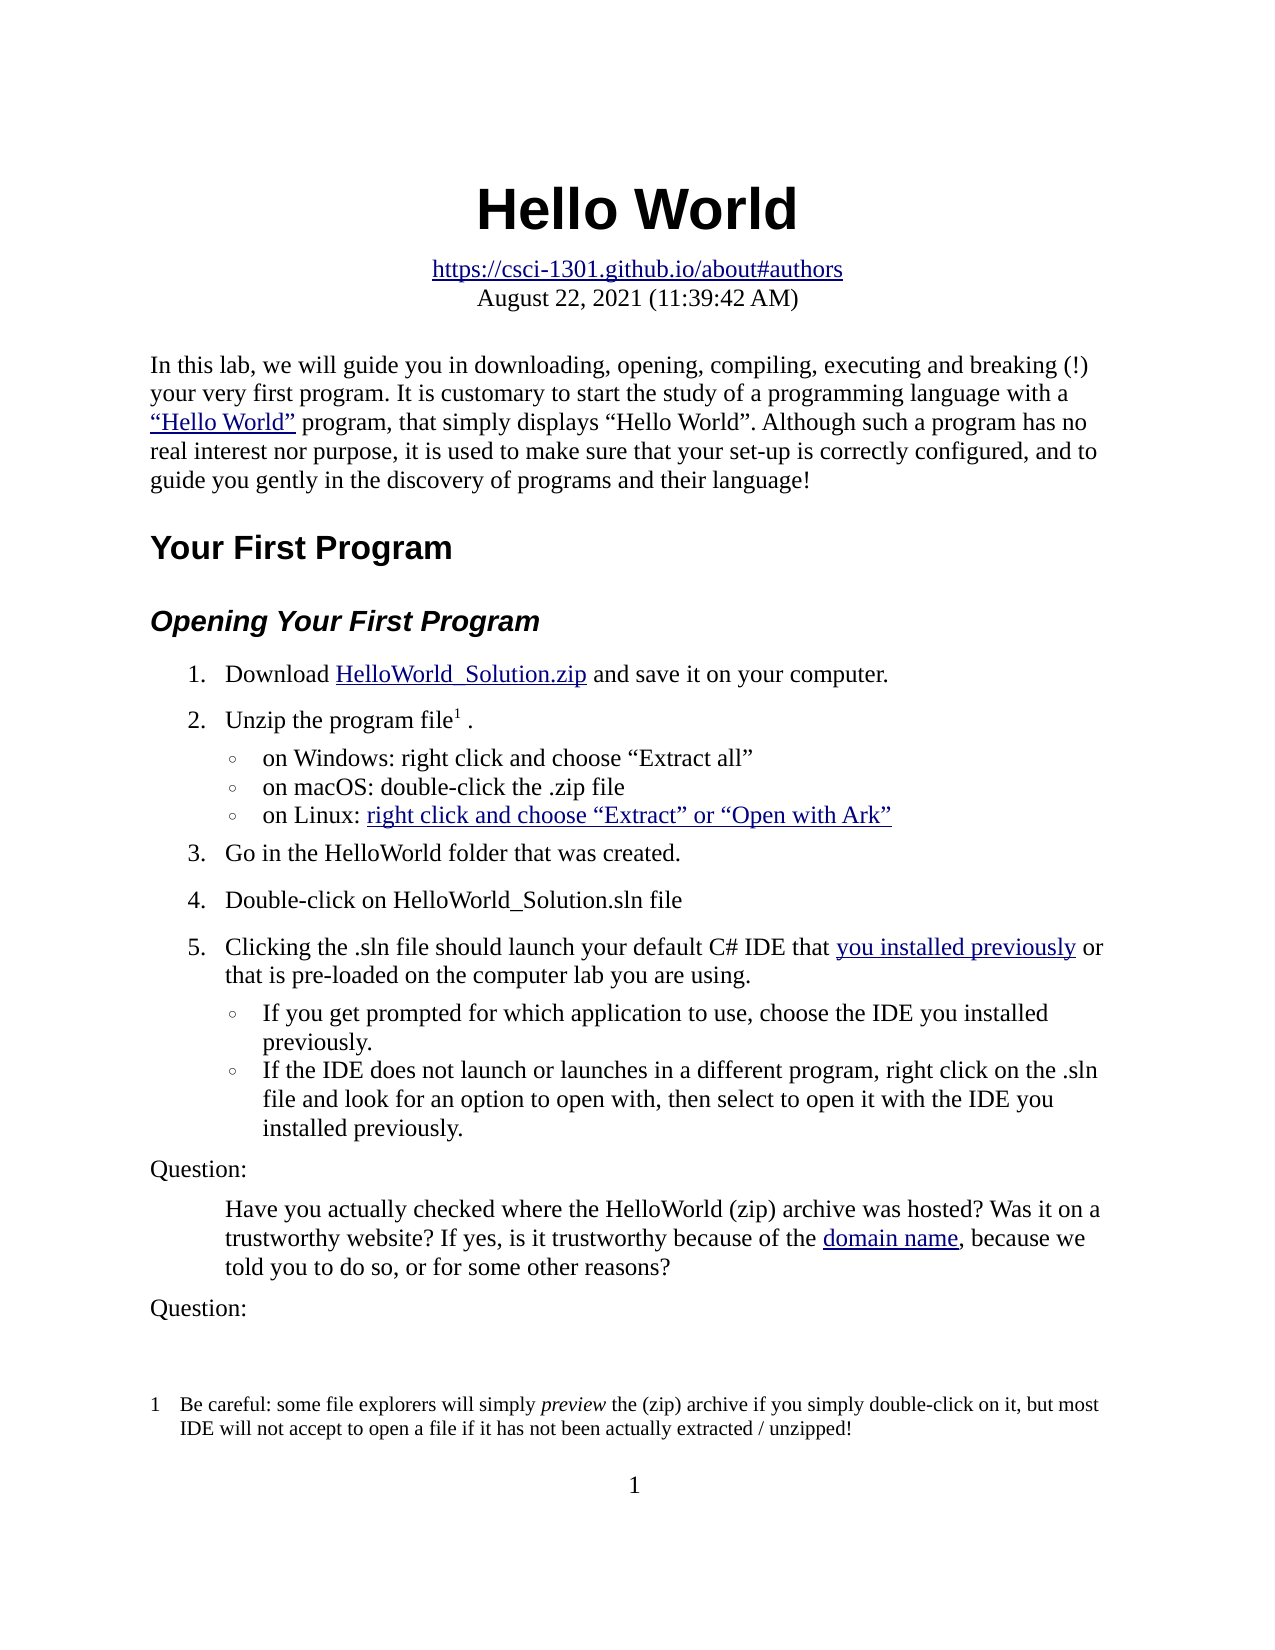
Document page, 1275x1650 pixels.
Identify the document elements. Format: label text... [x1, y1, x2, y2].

list If the IDE does not launch or launches in a different program, right click on the .sln file and look for an option to open with, then select to open it with the IDE you installed previously. [225, 1056, 1125, 1142]
list on Windows: right click and choose “Extract all” [225, 743, 1125, 772]
list Go in the HelloWorld folder that was created. [187, 838, 1125, 867]
subtitle Your First Program [150, 527, 1125, 566]
list on macOS: double-click the .zip file [225, 772, 1125, 801]
text In this lab, we will guide you in downloading, opening, compiling, executing and breaking (!) your very first program. It is customary to start the study of a programming language with a “Hello World” program, that simply displays “Hello World”. Although such a program has no real interest nor purpose, it is used to make sure that your set-up is correctly configured, and to guide you gently in the discovery of programs and their language! [150, 350, 1125, 493]
list Download HelloWorld_Solution.zip and save it on your computer. [187, 659, 1125, 687]
list on Linux: right click and choose “Extract” or “Open with Ark” [225, 801, 1125, 829]
subtitle Opening Your First Program [150, 604, 1125, 637]
list Be careful: some file explorers will simply preview the (zip) archive if you simply double-click on it, but most IDE will not accept to open a file if it has not been actually extracted / unzipped! [150, 1392, 1125, 1440]
text Have you actually checked where the HelloWorld (zip) archive was hosted? Was it on a trustworthy website? If yes, is it trustworthy because of the domain name, because we told you to do so, or for some other reasons? [225, 1194, 1125, 1281]
text Question: [150, 1154, 1125, 1182]
list Double-click on HelloWorld_Solution.sln file [187, 885, 1125, 914]
text Question: [150, 1293, 1125, 1321]
list If you get prompted for which application to use, choose the IDE you installed previously. [225, 998, 1125, 1056]
list Unzip the program file . [187, 705, 1125, 734]
list Clicking the .sln file should launch your default C# IDE that you installed previously or that is pre-loaded on the computer lab you are using. [187, 932, 1125, 989]
text August 22, 2021 (11:39:42 AM) [150, 283, 1125, 312]
text https://csci-1301.github.io/about#authors [150, 254, 1125, 283]
title Hello World [150, 175, 1125, 242]
